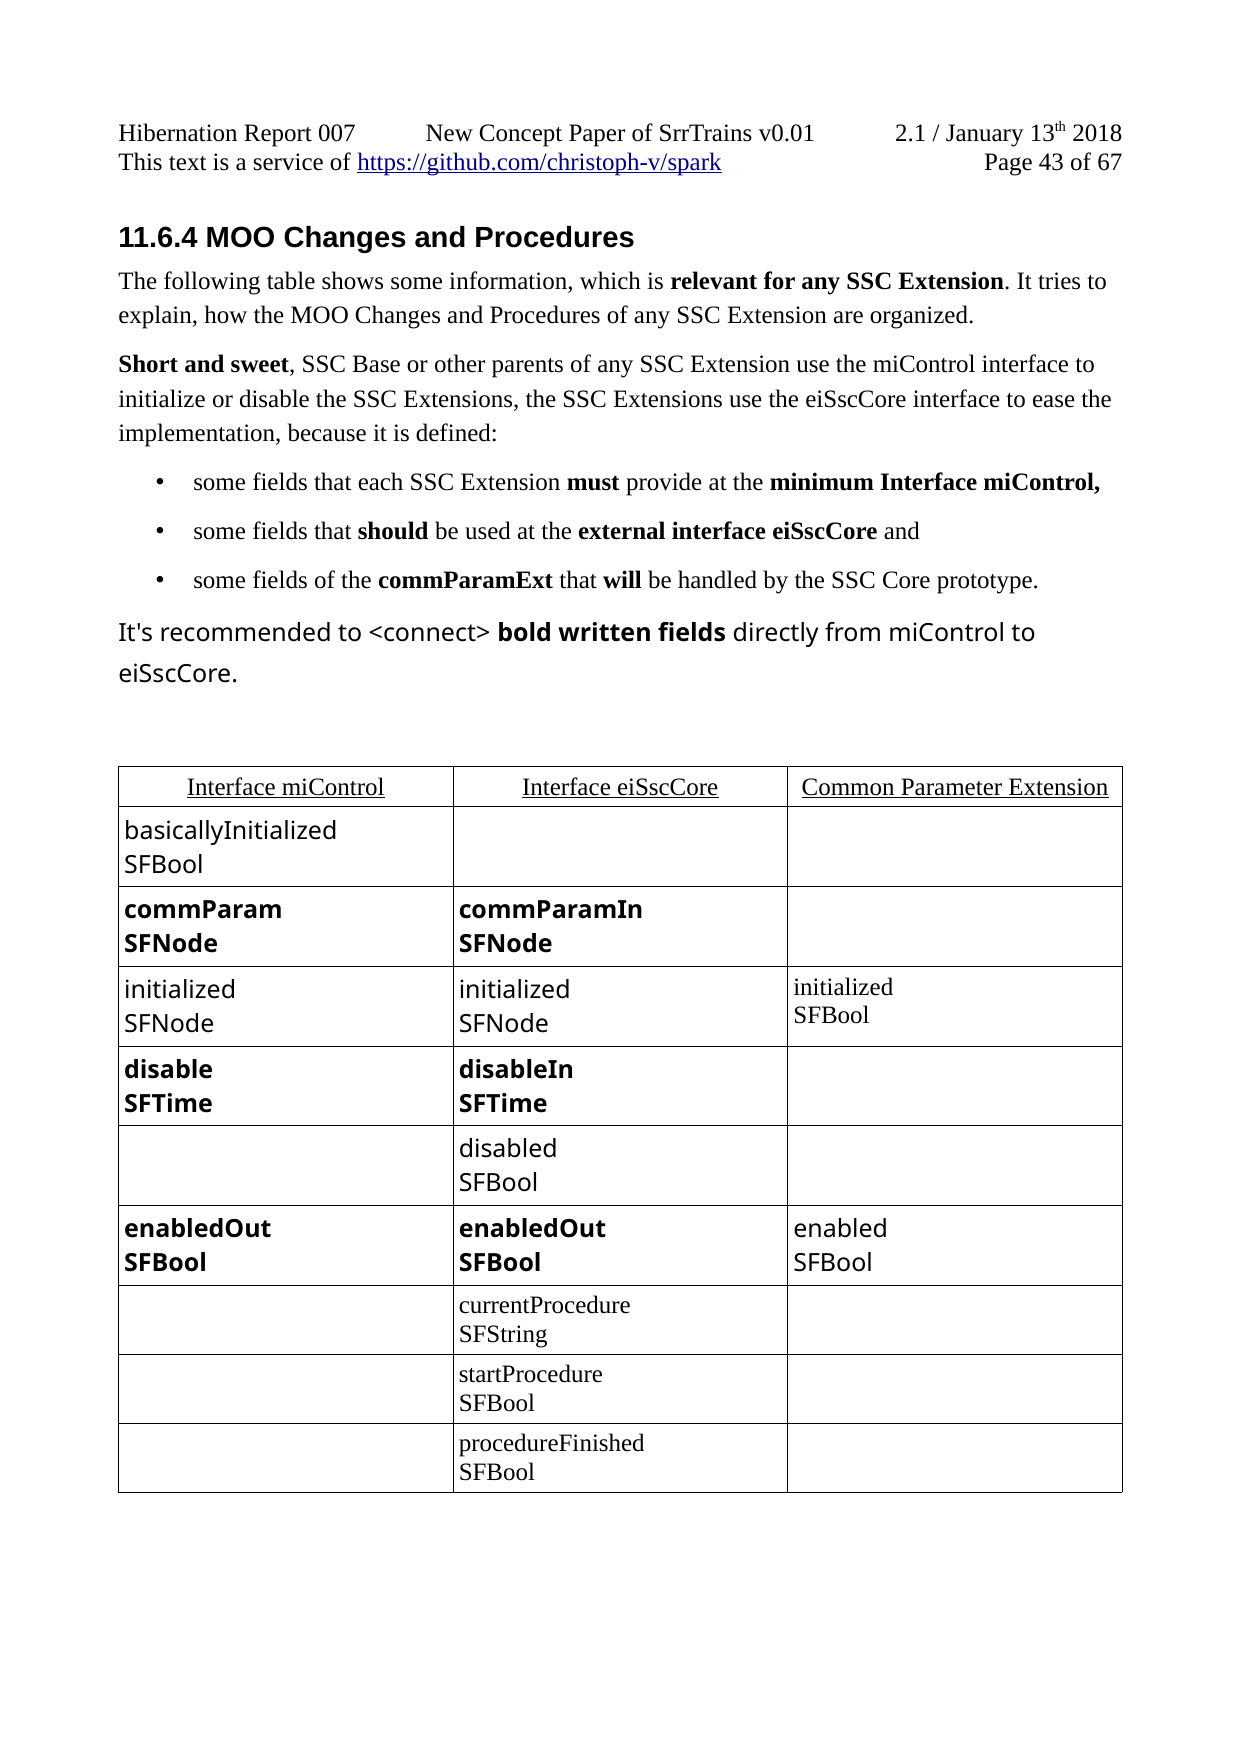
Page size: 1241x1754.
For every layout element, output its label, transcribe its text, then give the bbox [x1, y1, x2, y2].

table_header Interface miControl [119, 767, 453, 806]
table_cell [119, 1126, 453, 1205]
text It's recommended to <connect> bold written fields directly from miControl to eiSscCore. [118, 614, 1122, 689]
table_cell initialized SFNode [119, 967, 453, 1046]
table_cell enabledOut SFBool [454, 1206, 787, 1284]
table_cell commParam SFNode [119, 887, 453, 966]
list some fields that should be used at the external interface eiSscCore and [156, 516, 1122, 545]
table_cell [788, 1286, 1122, 1354]
table_cell procedureFinished SFBool [454, 1424, 787, 1492]
text The following table shows some information, which is relevant for any SSC Extension. It tries to explain, how the MOO Changes and Procedures of any SSC Extension are organized. [118, 266, 1122, 329]
table_cell [788, 887, 1122, 966]
table_cell basicallyInitialized SFBool [119, 807, 453, 886]
table_cell [119, 1286, 453, 1354]
table_cell enabled SFBool [788, 1206, 1122, 1284]
table_cell startProcedure SFBool [454, 1355, 787, 1423]
table_cell [788, 1355, 1122, 1423]
table_cell initialized SFBool [788, 967, 1122, 1046]
table_header Common Parameter Extension [788, 767, 1122, 806]
table_cell [119, 1355, 453, 1423]
table_cell [119, 1424, 453, 1492]
table_cell currentProcedure SFString [454, 1286, 787, 1354]
subtitle 11.6.4 MOO Changes and Procedures [118, 220, 1122, 253]
table_cell [788, 1424, 1122, 1492]
text Short and sweet, SSC Base or other parents of any SSC Extension use the miControl interface to initialize or disable the SSC Extensions, the SSC Extensions use the eiSscCore interface to ease the implementation, because it is defined: [118, 349, 1122, 447]
table_cell enabledOut SFBool [119, 1206, 453, 1284]
table_cell disabled SFBool [454, 1126, 787, 1205]
list some fields of the commParamExt that will be handled by the SSC Core prototype. [156, 565, 1122, 594]
list some fields that each SSC Extension must provide at the minimum Interface miControl, [156, 467, 1122, 496]
table_cell initialized SFNode [454, 967, 787, 1046]
table_cell [788, 1126, 1122, 1205]
table_cell disable SFTime [119, 1047, 453, 1125]
table_cell [788, 1047, 1122, 1125]
table_cell commParamIn SFNode [454, 887, 787, 966]
table_header Interface eiSscCore [454, 767, 787, 806]
table_cell [454, 807, 787, 886]
table_cell [788, 807, 1122, 886]
table_cell disableIn SFTime [454, 1047, 787, 1125]
